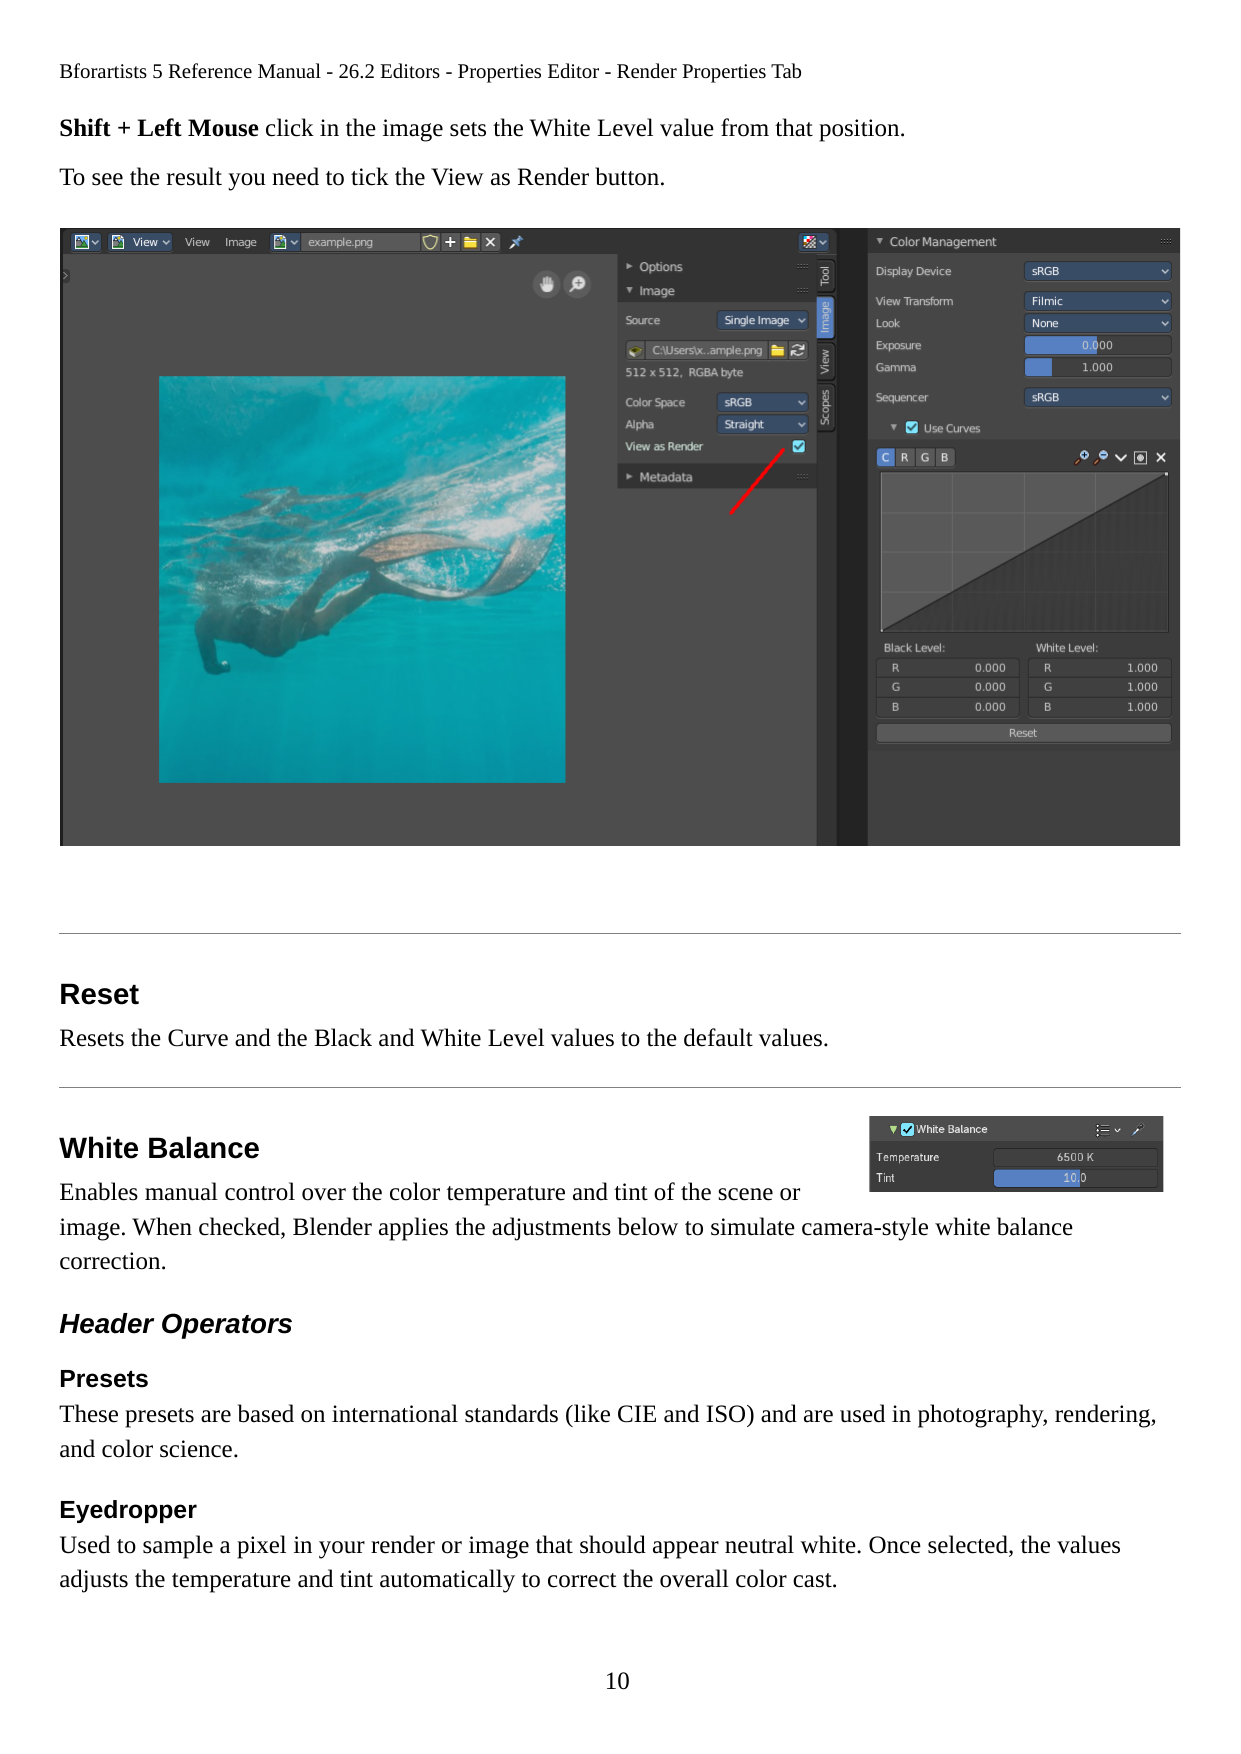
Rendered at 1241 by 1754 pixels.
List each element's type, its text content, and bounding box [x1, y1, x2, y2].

text To see the result you need to tick the View as Render button. [59, 162, 1181, 190]
text Enables manual control over the color temperature and tint of the scene or image. When checked, Blender applies the adjustments below to simulate camera-style white balance correction. [59, 1177, 1181, 1275]
subtitle Reset [59, 977, 1181, 1011]
subtitle [1164, 1131, 1181, 1164]
picture [60, 228, 1181, 846]
text These presets are based on international standards (like CIE and ISO) and are used in photography, rendering, and color science. [59, 1399, 1181, 1462]
subtitle Eyedropper [59, 1495, 1181, 1524]
subtitle Presets [59, 1364, 1181, 1393]
text Used to sample a pixel in your render or image that should appear neutral white. Once selected, the values adjusts the temperature and tint automatically to correct the overall color cast. [59, 1530, 1181, 1593]
text Resets the Curve and the Black and White Level values to the default values. [59, 1023, 1181, 1052]
text Shift + Left Mouse click in the image sets the White Level value from that position. [59, 113, 1181, 141]
picture [869, 1116, 1164, 1192]
subtitle White Balance [59, 1131, 869, 1164]
subtitle Header Operators [59, 1308, 1181, 1339]
